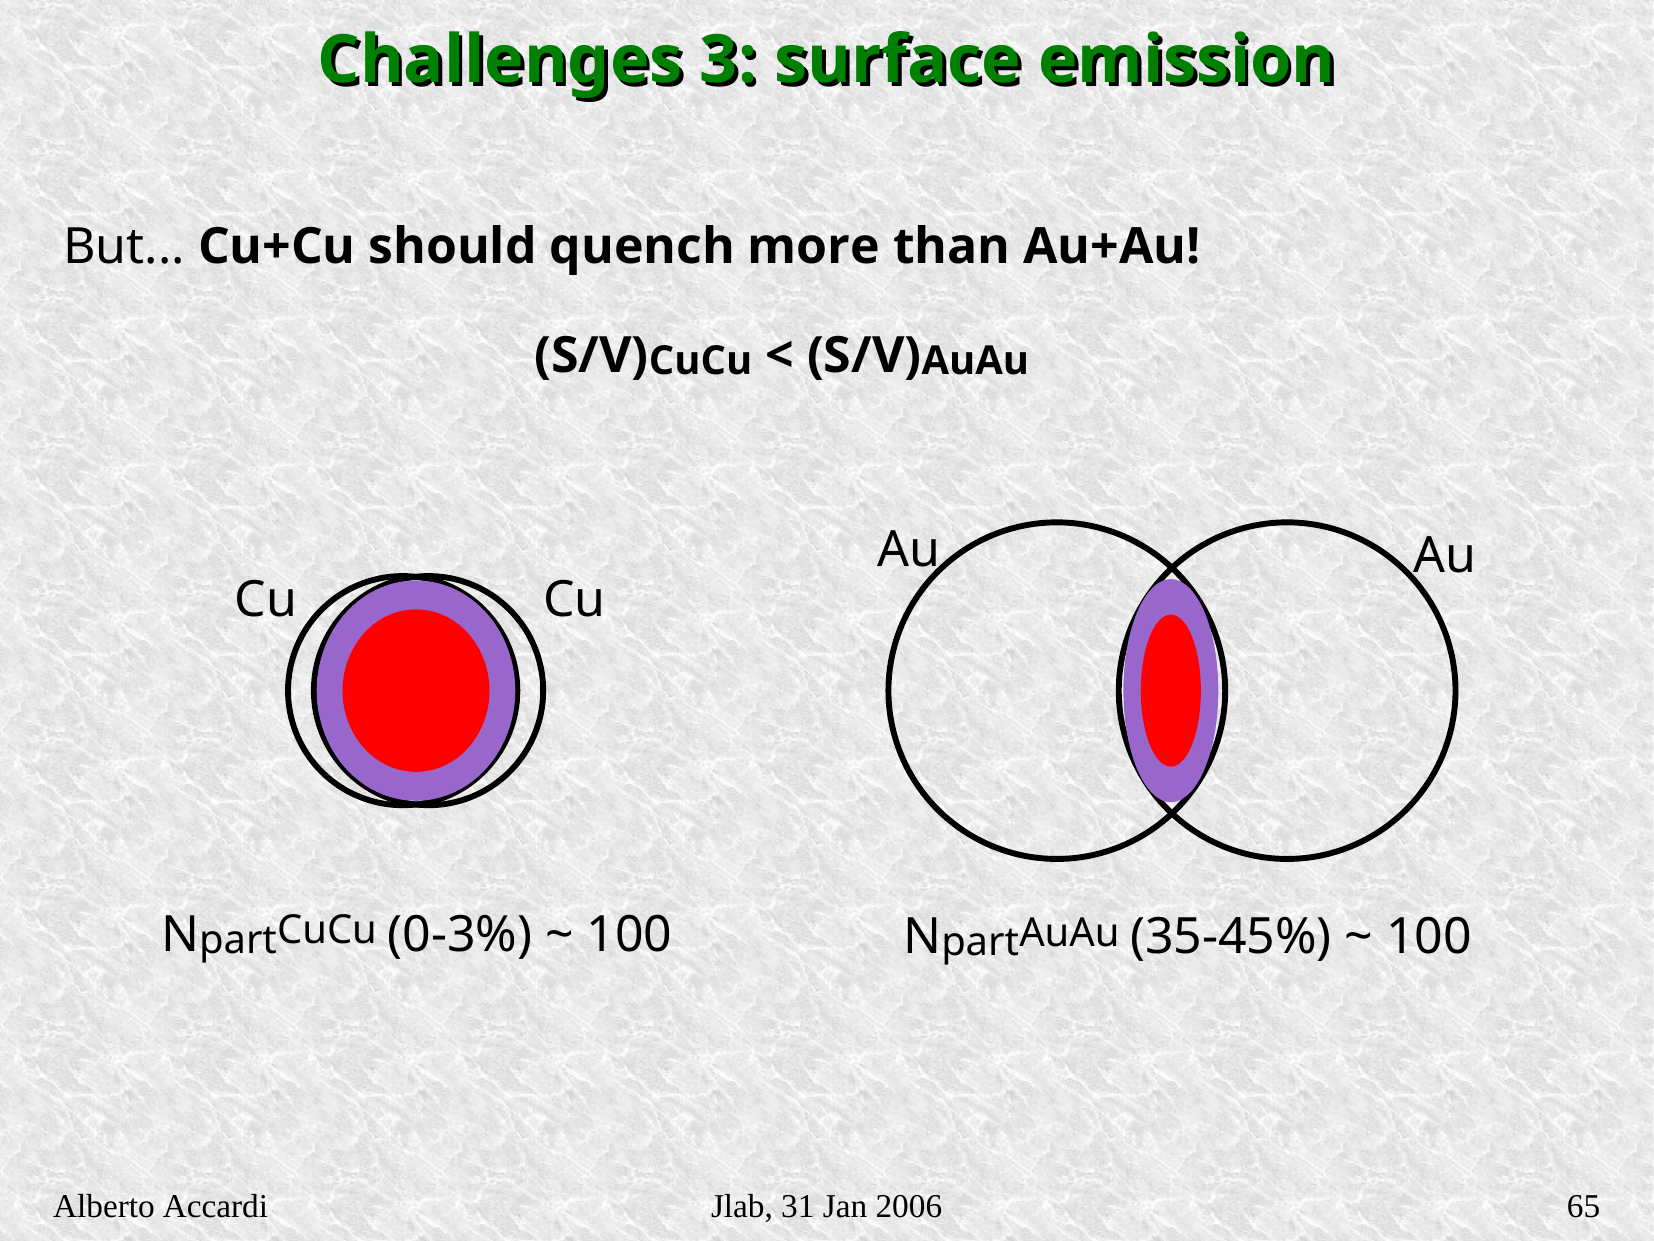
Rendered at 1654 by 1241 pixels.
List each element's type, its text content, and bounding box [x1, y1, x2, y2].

text_box NpartCuCu (0-3%) ~ 100 [146, 890, 706, 980]
text_box [316, 580, 516, 801]
text_box (S/V)CuCu < (S/V)AuAu [519, 311, 1099, 395]
text_box Challenges 3: surface emission [28, 0, 1625, 127]
text_box Au [1398, 511, 1496, 593]
text_box [1123, 579, 1219, 803]
text_box Cu [220, 555, 314, 637]
text_box NpartAuAu (35-45%) ~ 100 [888, 892, 1509, 983]
text_box Au [862, 505, 960, 587]
text_box But... Cu+Cu should quench more than Au+Au! [48, 203, 1619, 279]
picture [0, 0, 1654, 1241]
text_box Cu [528, 555, 622, 637]
